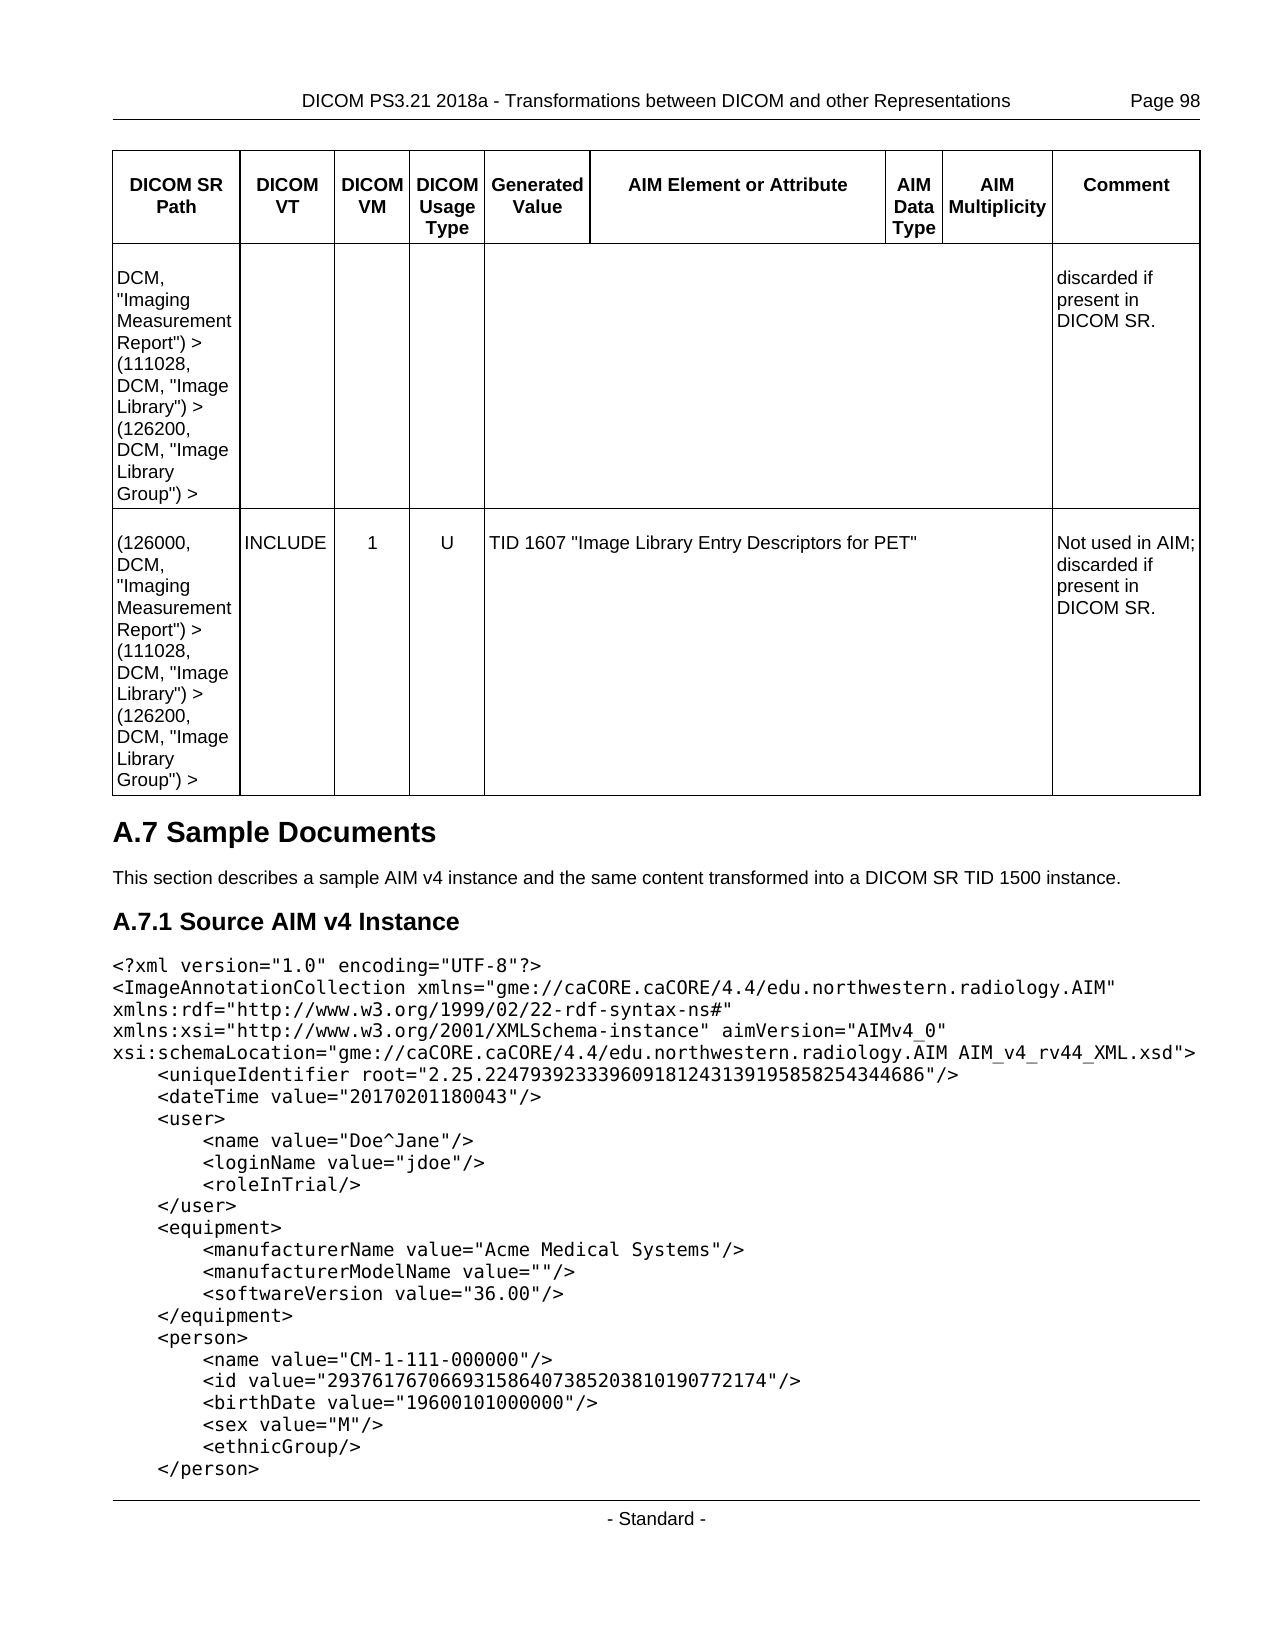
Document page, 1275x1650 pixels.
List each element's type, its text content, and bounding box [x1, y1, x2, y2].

table_header Comment [1053, 151, 1199, 243]
text A.7 Sample Documents [112, 815, 1200, 848]
table_header AIM Multiplicity [943, 151, 1052, 243]
table_cell TID 1607 "Image Library Entry Descriptors for PET" [485, 509, 1052, 795]
table_cell Not used in AIM; discarded if present in DICOM SR. [1053, 509, 1199, 795]
table_cell U [410, 509, 484, 795]
table_cell [241, 244, 334, 508]
table_cell discarded if present in DICOM SR. [1053, 244, 1199, 508]
table_cell [410, 244, 484, 508]
table_header DICOM VT [241, 151, 334, 243]
table_cell (126000, DCM, "Imaging Measurement Report") > (111028, DCM, "Image Library") > (126200, DCM, "Image Library Group") > [113, 509, 239, 795]
table_header Generated Value [485, 151, 589, 243]
table_cell INCLUDE [241, 509, 334, 795]
table_cell 1 [335, 509, 409, 795]
table_header DICOM VM [335, 151, 409, 243]
table_header DICOM SR Path [113, 151, 239, 243]
table_cell DCM, "Imaging Measurement Report") > (111028, DCM, "Image Library") > (126200, DCM, "Image Library Group") > [113, 244, 239, 508]
text This section describes a sample AIM v4 instance and the same content transformed into a DICOM SR TID 1500 instance. [112, 867, 1200, 889]
table_header AIM Data Type [886, 151, 942, 243]
table_header DICOM Usage Type [410, 151, 484, 243]
text A.7.1 Source AIM v4 Instance [112, 907, 1200, 936]
table_cell [485, 244, 1052, 508]
table_cell [335, 244, 409, 508]
table_header AIM Element or Attribute [591, 151, 885, 243]
text <?xml version="1.0" encoding="UTF-8"?> <Image​AnnotationCollection xmlns="gme://caCORE.caCORE/4.4/edu.northwestern.radiology.AIM" xmlns:rdf="http://www.w3.org/1999/02/22-rdf-syntax-ns#" xmlns:xsi="http://www.w3.org/2001/XMLSchema-instance" aimVersion="AIMv4_0" xsi:schemaLocation="gme://caCORE.caCORE/4.4/edu.northwestern.radiology.AIM AIM_v4_rv44_XML.xsd"> <uniqueIdentifier root="2.25.224793923339609181243139195858254344686"/> <dateTime value="20170201180043"/> <user> <name value="Doe^Jane"/> <loginName value="jdoe"/> <roleInTrial/> </user> <equipment> <manufacturerName value="Acme Medical Systems"/> <manufacturerModelName value=""/> <softwareVersion value="36.00"/> </equipment> <person> <name value="CM-1-111-000000"/> <id value="293761767066931586407385203810190772174"/> <birthDate value="19600101000000"/> <sex value="M"/> <ethnicGroup/> </person> [112, 955, 1200, 1480]
